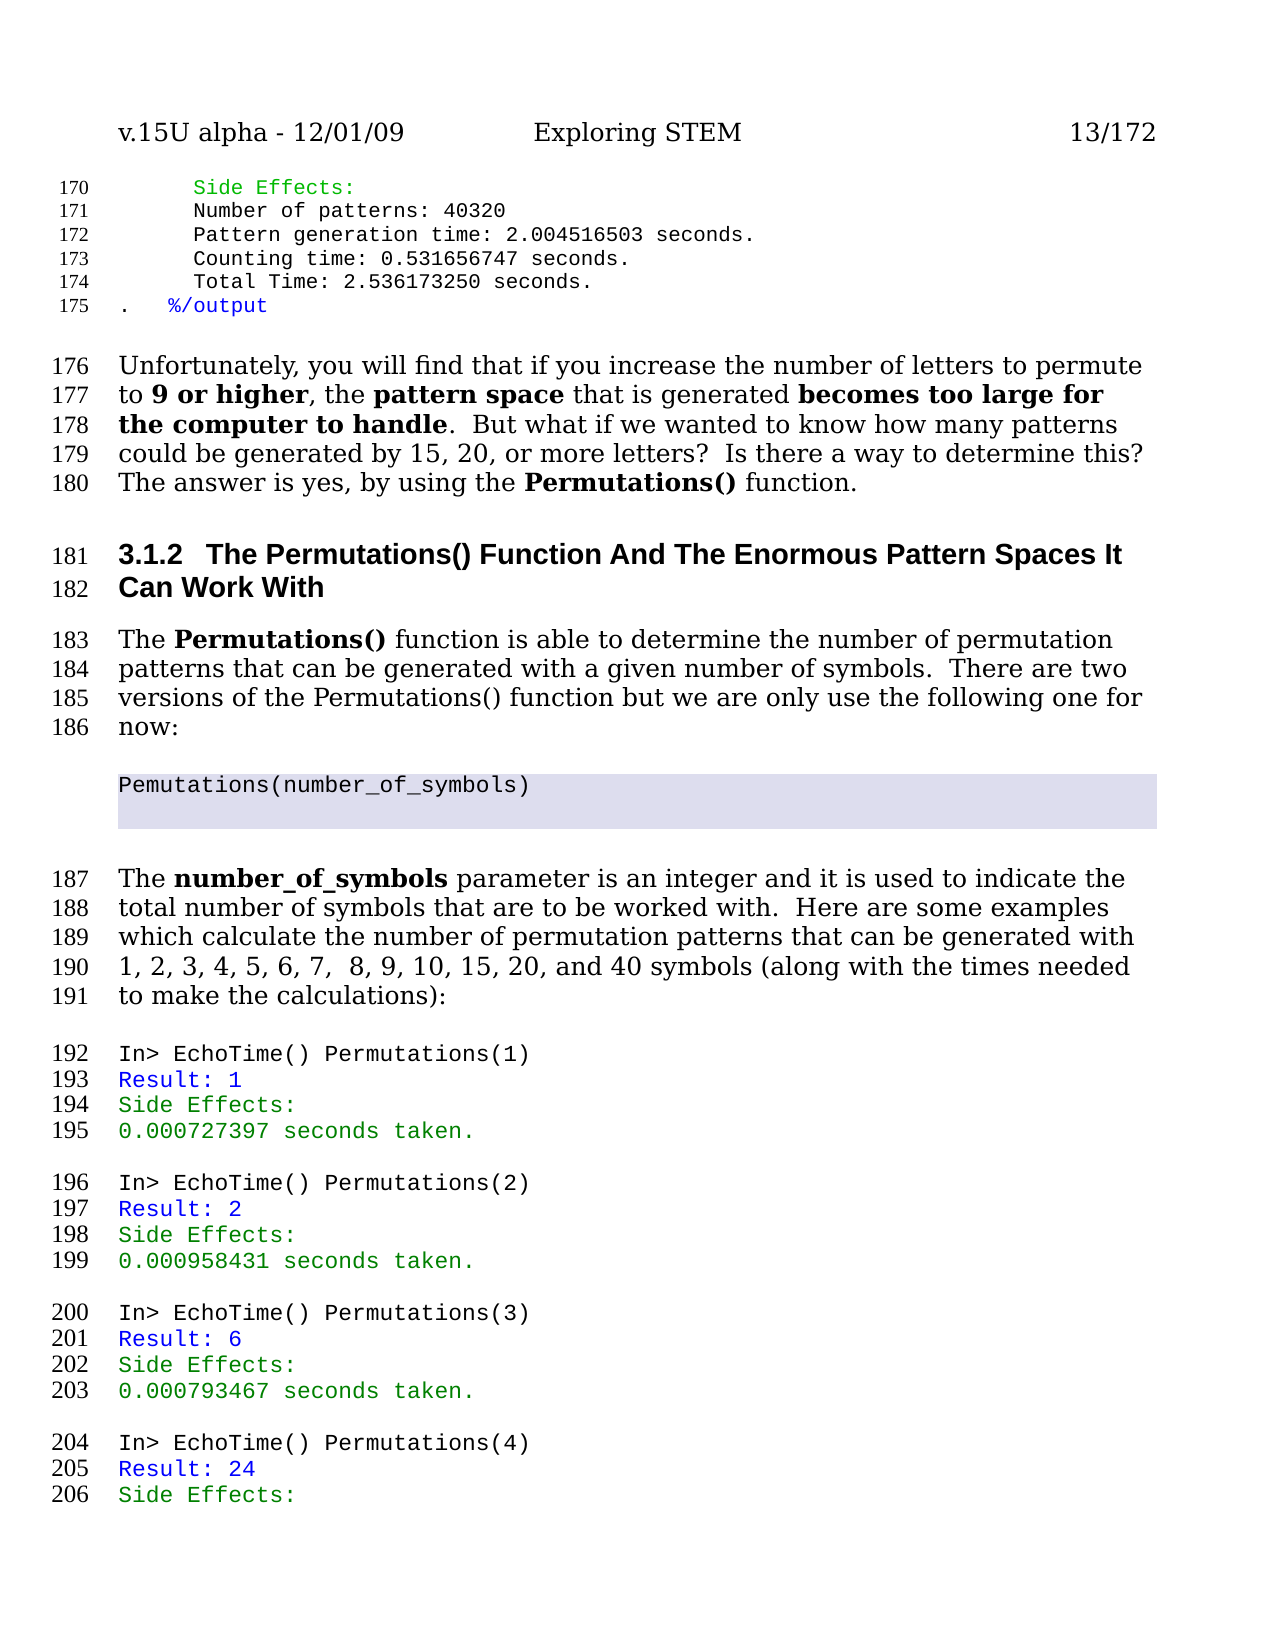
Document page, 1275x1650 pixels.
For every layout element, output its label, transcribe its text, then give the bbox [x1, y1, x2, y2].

text Unfortunately, you will find that if you increase the number of letters to permute to 9 or higher, the pattern space that is generated becomes too large for the computer to handle. But what if we wanted to know how many patterns could be generated by 15, 20, or more letters? Is there a way to determine this? The answer is yes, by using the Permutations() function. [118, 351, 1157, 498]
table_header Pemutations(number_of_symbols) [118, 774, 1157, 829]
text Side Effects: [118, 1483, 1157, 1509]
text Number of patterns: 40320 [118, 200, 1157, 224]
text . %/output [118, 295, 1157, 319]
text Counting time: 0.531656747 seconds. [118, 248, 1157, 271]
text Result: 1 [118, 1068, 1157, 1094]
text Side Effects: [118, 1094, 1157, 1120]
text The number_of_symbols parameter is an integer and it is used to indicate the total number of symbols that are to be worked with. Here are some examples which calculate the number of permutation patterns that can be generated with 1, 2, 3, 4, 5, 6, 7, 8, 9, 10, 15, 20, and 40 symbols (along with the times needed to make the calculations): [118, 864, 1157, 1010]
text The Permutations() function is able to determine the number of permutation patterns that can be generated with a given number of symbols. There are two versions of the Permutations() function but we are only use the following one for now: [118, 625, 1157, 742]
text In> EchoTime() Permutations(1) [118, 1042, 1157, 1068]
text In> EchoTime() Permutations(2) [118, 1172, 1157, 1198]
text Side Effects: [118, 1353, 1157, 1379]
subtitle The Permutations() Function And The Enormous Pattern Spaces It Can Work With [118, 537, 1157, 604]
text 0.000793467 seconds taken. [118, 1379, 1157, 1405]
text Total Time: 2.536173250 seconds. [118, 271, 1157, 295]
text In> EchoTime() Permutations(4) [118, 1431, 1157, 1457]
text Side Effects: [118, 177, 1157, 200]
text Result: 2 [118, 1198, 1157, 1223]
text 0.000727397 seconds taken. [118, 1120, 1157, 1146]
text 0.000958431 seconds taken. [118, 1249, 1157, 1275]
text Result: 6 [118, 1327, 1157, 1353]
text Side Effects: [118, 1223, 1157, 1249]
text Result: 24 [118, 1457, 1157, 1483]
text Pattern generation time: 2.004516503 seconds. [118, 224, 1157, 248]
text In> EchoTime() Permutations(3) [118, 1301, 1157, 1327]
